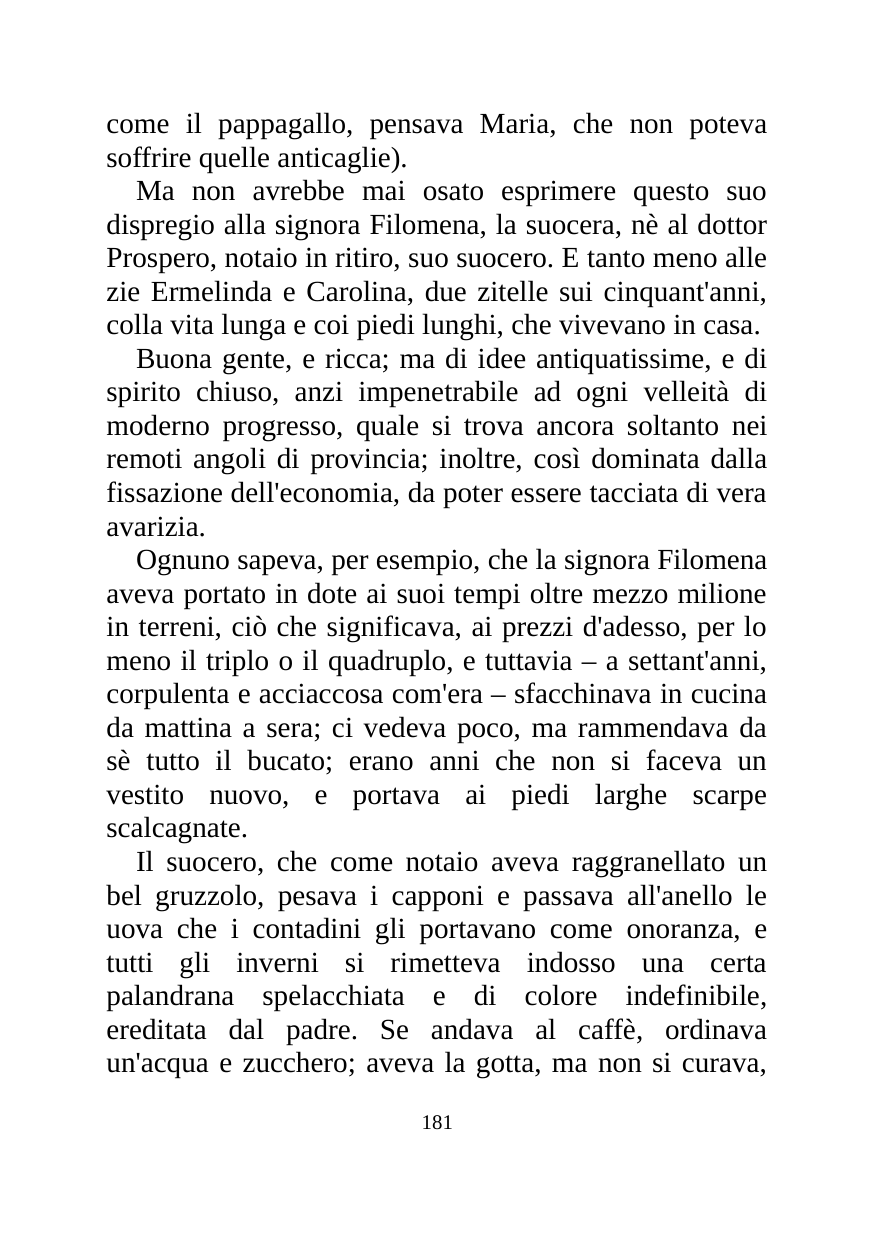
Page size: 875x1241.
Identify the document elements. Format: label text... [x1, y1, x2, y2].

text Ognuno sapeva, per esempio, che la signora Filomena aveva portato in dote ai suoi tempi oltre mezzo milione in terreni, ciò che significava, ai prezzi d'adesso, per lo meno il triplo o il quadruplo, e tuttavia – a settant'anni, corpulenta e acciaccosa com'era – sfacchinava in cucina da mattina a sera; ci vedeva poco, ma rammendava da sè tutto il bucato; erano anni che non si faceva un vestito nuovo, e portava ai piedi larghe scarpe scalcagnate. [106, 542, 768, 844]
text Ma non avrebbe mai osato esprimere questo suo dispregio alla signora Filomena, la suocera, nè al dottor Prospero, notaio in ritiro, suo suocero. E tanto meno alle zie Ermelinda e Carolina, due zitelle sui cinquant'anni, colla vita lunga e coi piedi lunghi, che vivevano in casa. [106, 173, 768, 341]
text Buona gente, e ricca; ma di idee antiquatissime, e di spirito chiuso, anzi impenetrabile ad ogni velleità di moderno progresso, quale si trova ancora soltanto nei remoti angoli di provincia; inoltre, così dominata dalla fissazione dell'economia, da poter essere tacciata di vera avarizia. [106, 341, 768, 542]
text Il suocero, che come notaio aveva raggranellato un bel gruzzolo, pesava i capponi e passava all'anello le uova che i contadini gli portavano come onoranza, e tutti gli inverni si rimetteva indosso una certa palandrana spelacchiata e di colore indefinibile, ereditata dal padre. Se andava al caffè, ordinava un'acqua e zucchero; aveva la gotta, ma non si curava, [106, 844, 768, 1079]
text come il pappagallo, pensava Maria, che non poteva soffrire quelle anticaglie). [106, 106, 768, 173]
